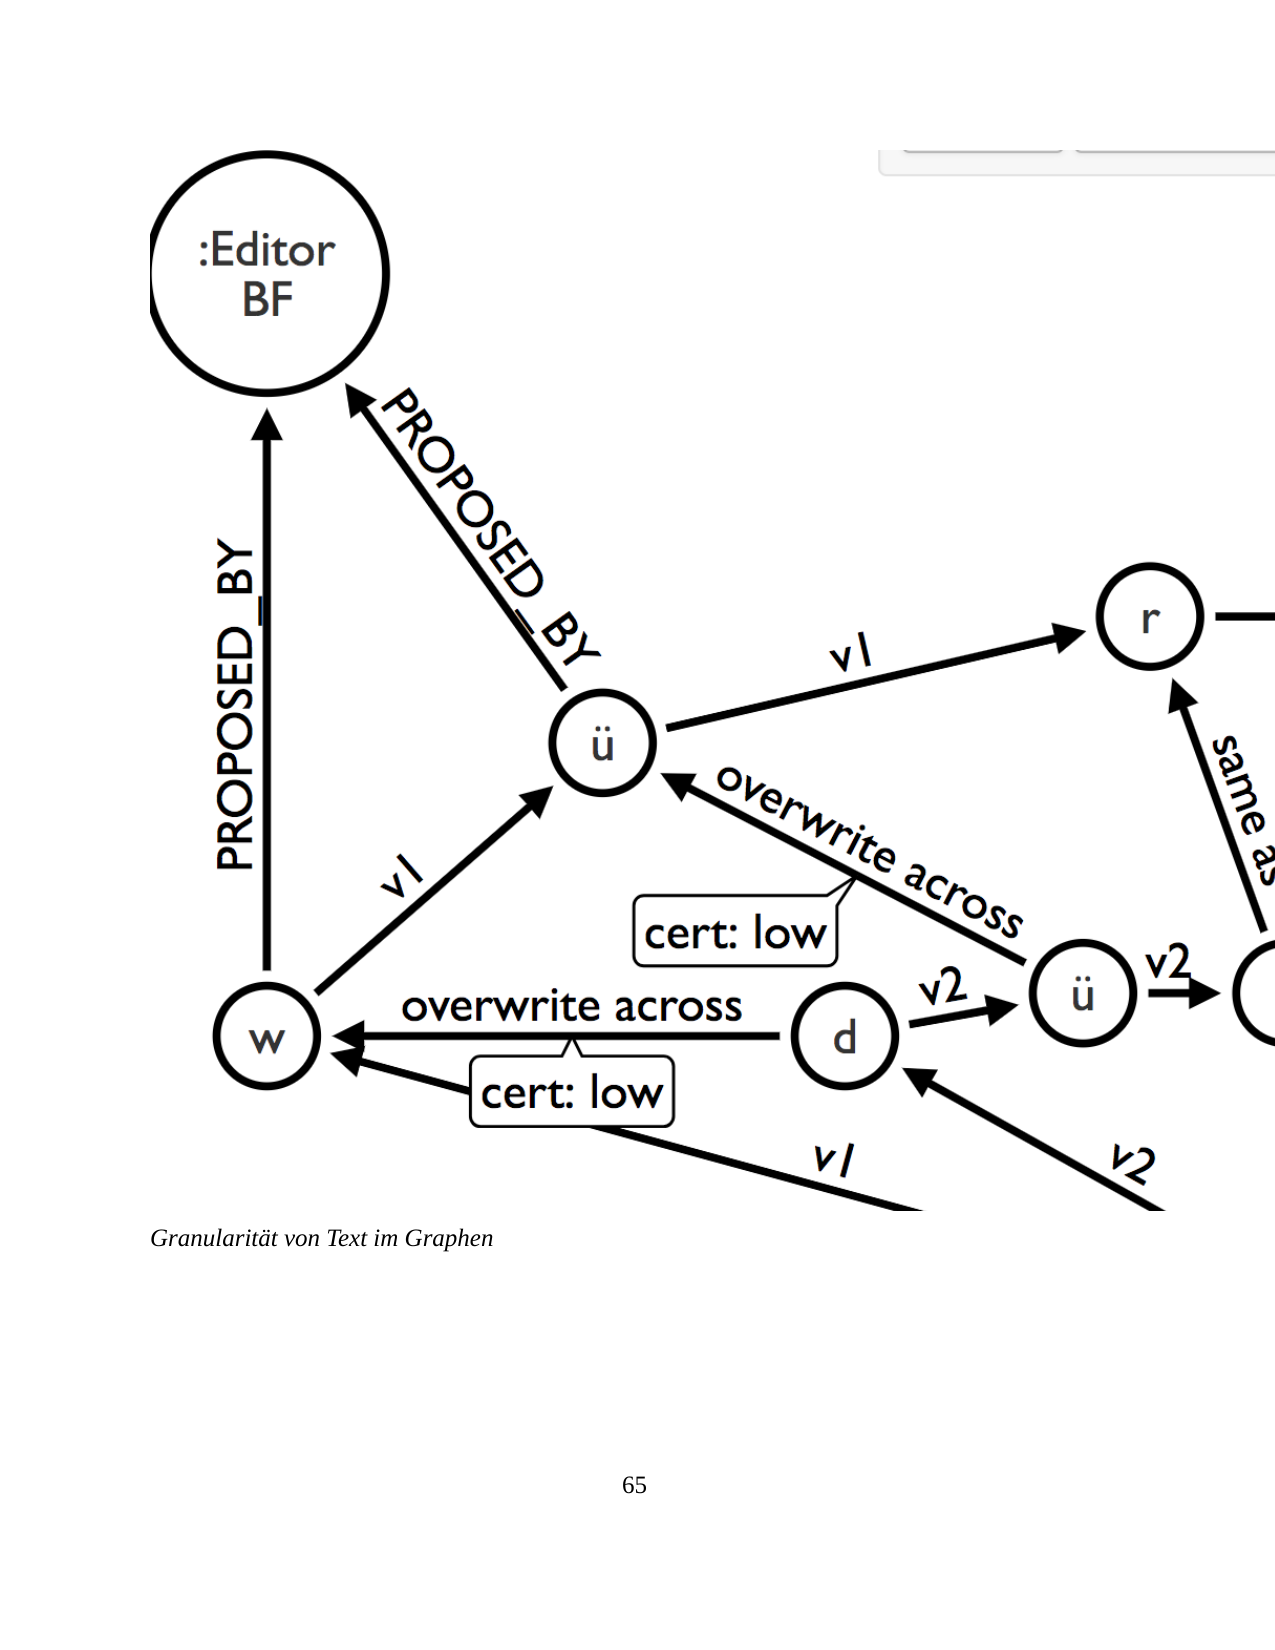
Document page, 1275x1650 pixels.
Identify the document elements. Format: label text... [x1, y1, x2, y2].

text Granularität von Text im Graphen [150, 1223, 1125, 1252]
picture [150, 150, 1275, 1211]
